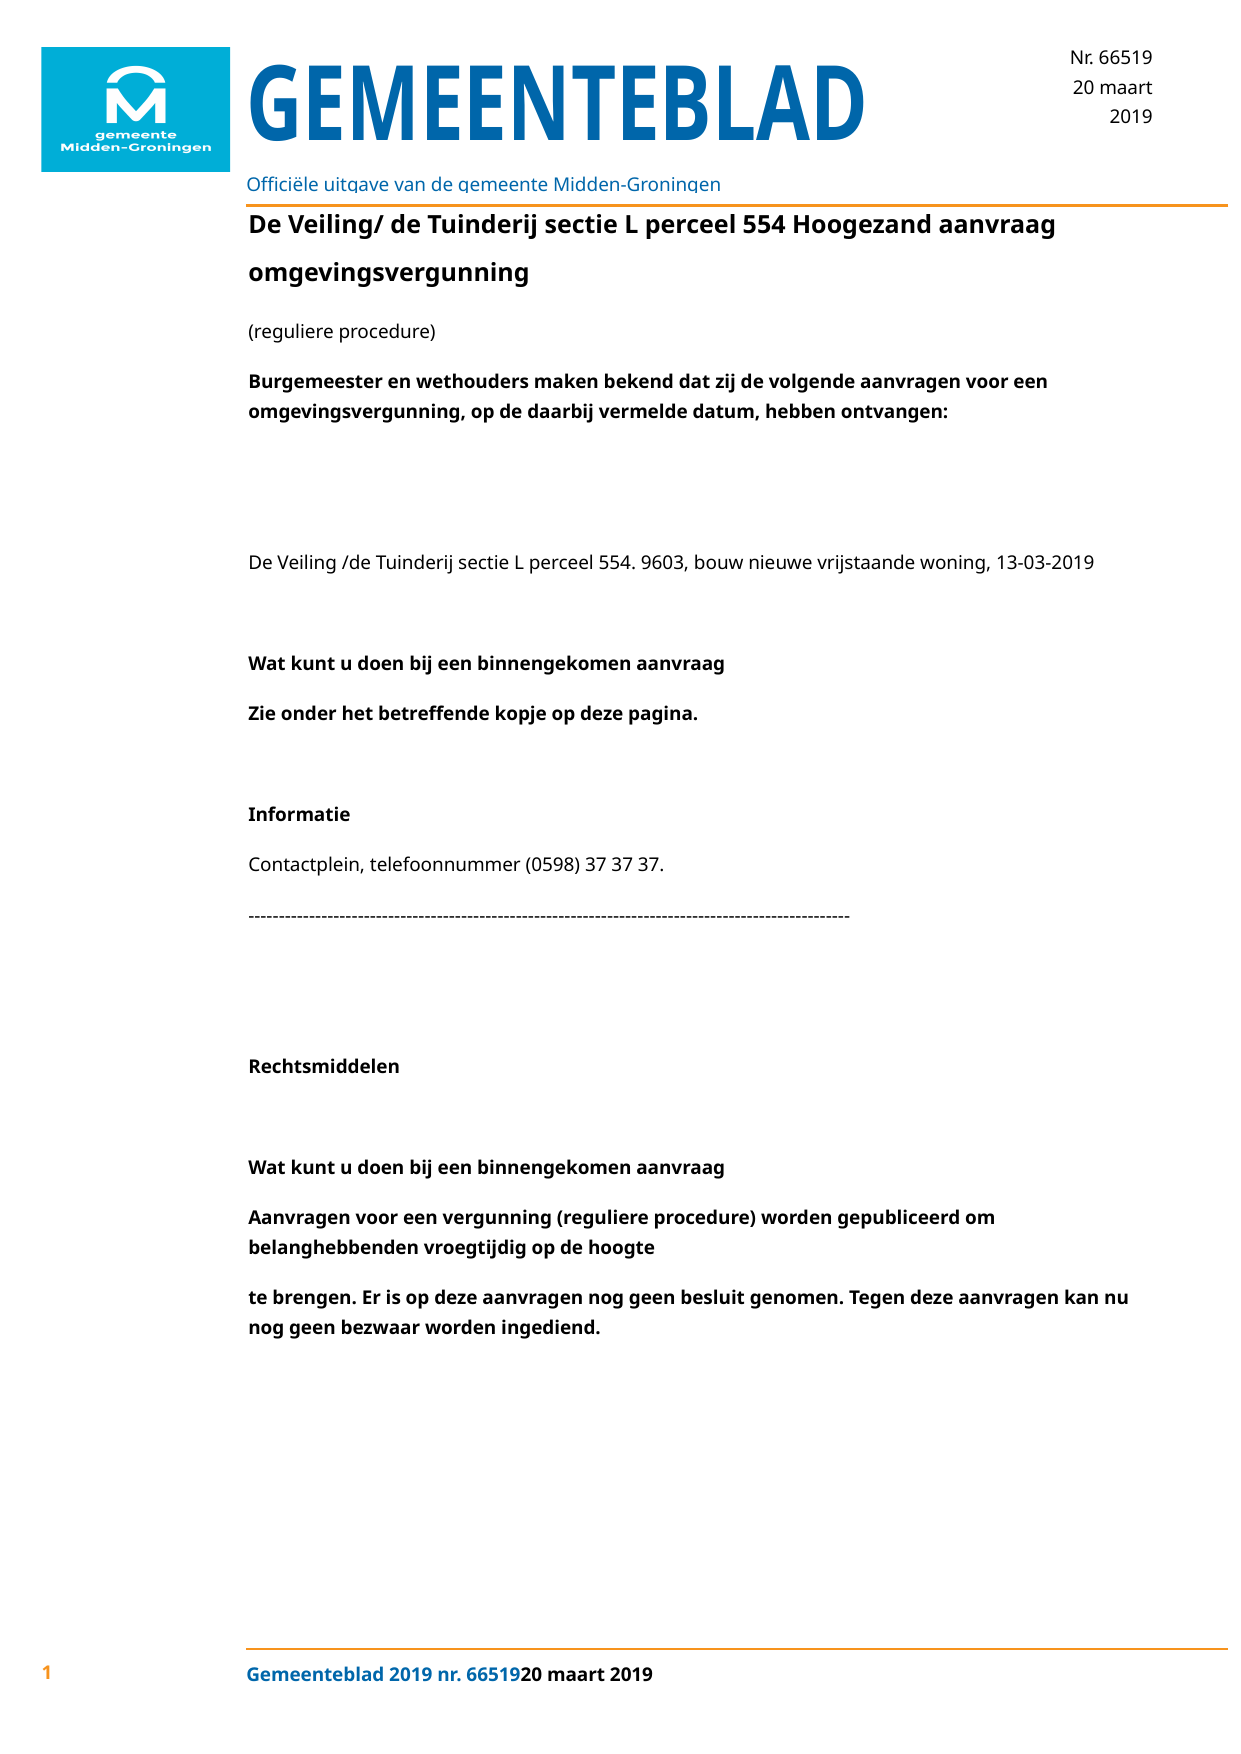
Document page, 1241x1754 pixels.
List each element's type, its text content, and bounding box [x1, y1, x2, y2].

text Wat kunt u doen bij een binnengekomen aanvraag [248, 650, 1152, 676]
text (reguliere procedure) [248, 318, 1152, 344]
text Contactplein, telefoonnummer (0598) 37 37 37. [248, 852, 1152, 877]
text te brengen. Er is op deze aanvragen nog geen besluit genomen. Tegen deze aanvragen kan nu nog geen bezwaar worden ingediend. [248, 1284, 1152, 1340]
text Burgemeester en wethouders maken bekend dat zij de volgende aanvragen voor een omgevingsvergunning, op de daarbij vermelde datum, hebben ontvangen: [248, 368, 1152, 424]
text --------------------------------------------------------------------------------------------------- [248, 902, 1152, 928]
text Informatie [248, 801, 1152, 827]
text De Veiling /de Tuinderij sectie L perceel 554. 9603, bouw nieuwe vrijstaande woning, 13-03-2019 [248, 549, 1152, 575]
picture [107, 89, 165, 122]
text Rechtsmiddelen [248, 1053, 1152, 1079]
text Aanvragen voor een vergunning (reguliere procedure) worden gepubliceerd om belanghebbenden vroegtijdig op de hoogte [248, 1204, 1152, 1260]
picture [108, 66, 164, 82]
text Wat kunt u doen bij een binnengekomen aanvraag [248, 1154, 1152, 1180]
text De Veiling/ de Tuinderij sectie L perceel 554 Hoogezand aanvraag omgevingsvergunning [248, 207, 1152, 288]
picture [184, 146, 190, 153]
text Zie onder het betreffende kopje op deze pagina. [248, 700, 1152, 726]
